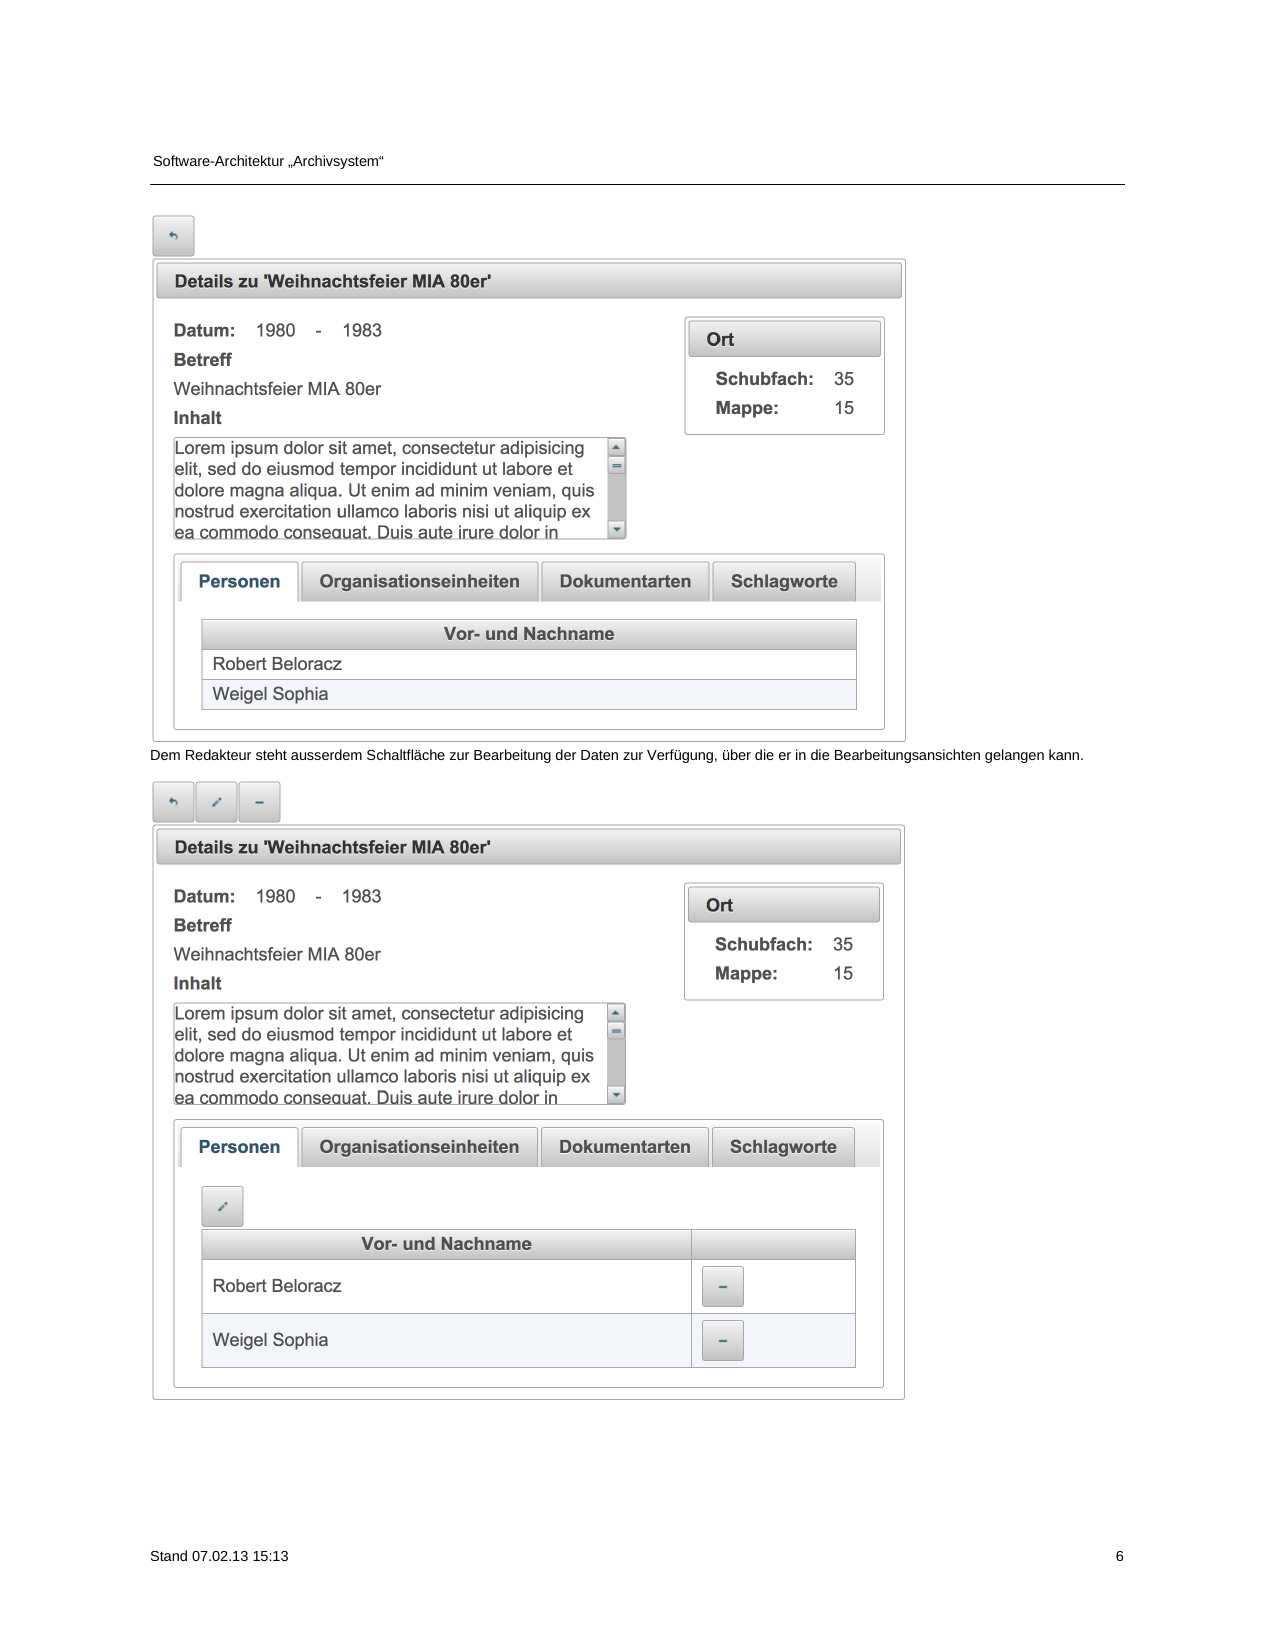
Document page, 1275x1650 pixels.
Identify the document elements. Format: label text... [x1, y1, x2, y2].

picture [150, 779, 908, 1403]
text Dem Redakteur steht ausserdem Schaltfläche zur Bearbeitung der Daten zur Verfügung, über die er in die Bearbeitungsansichten gelangen kann. [150, 213, 1125, 775]
picture [150, 213, 909, 744]
